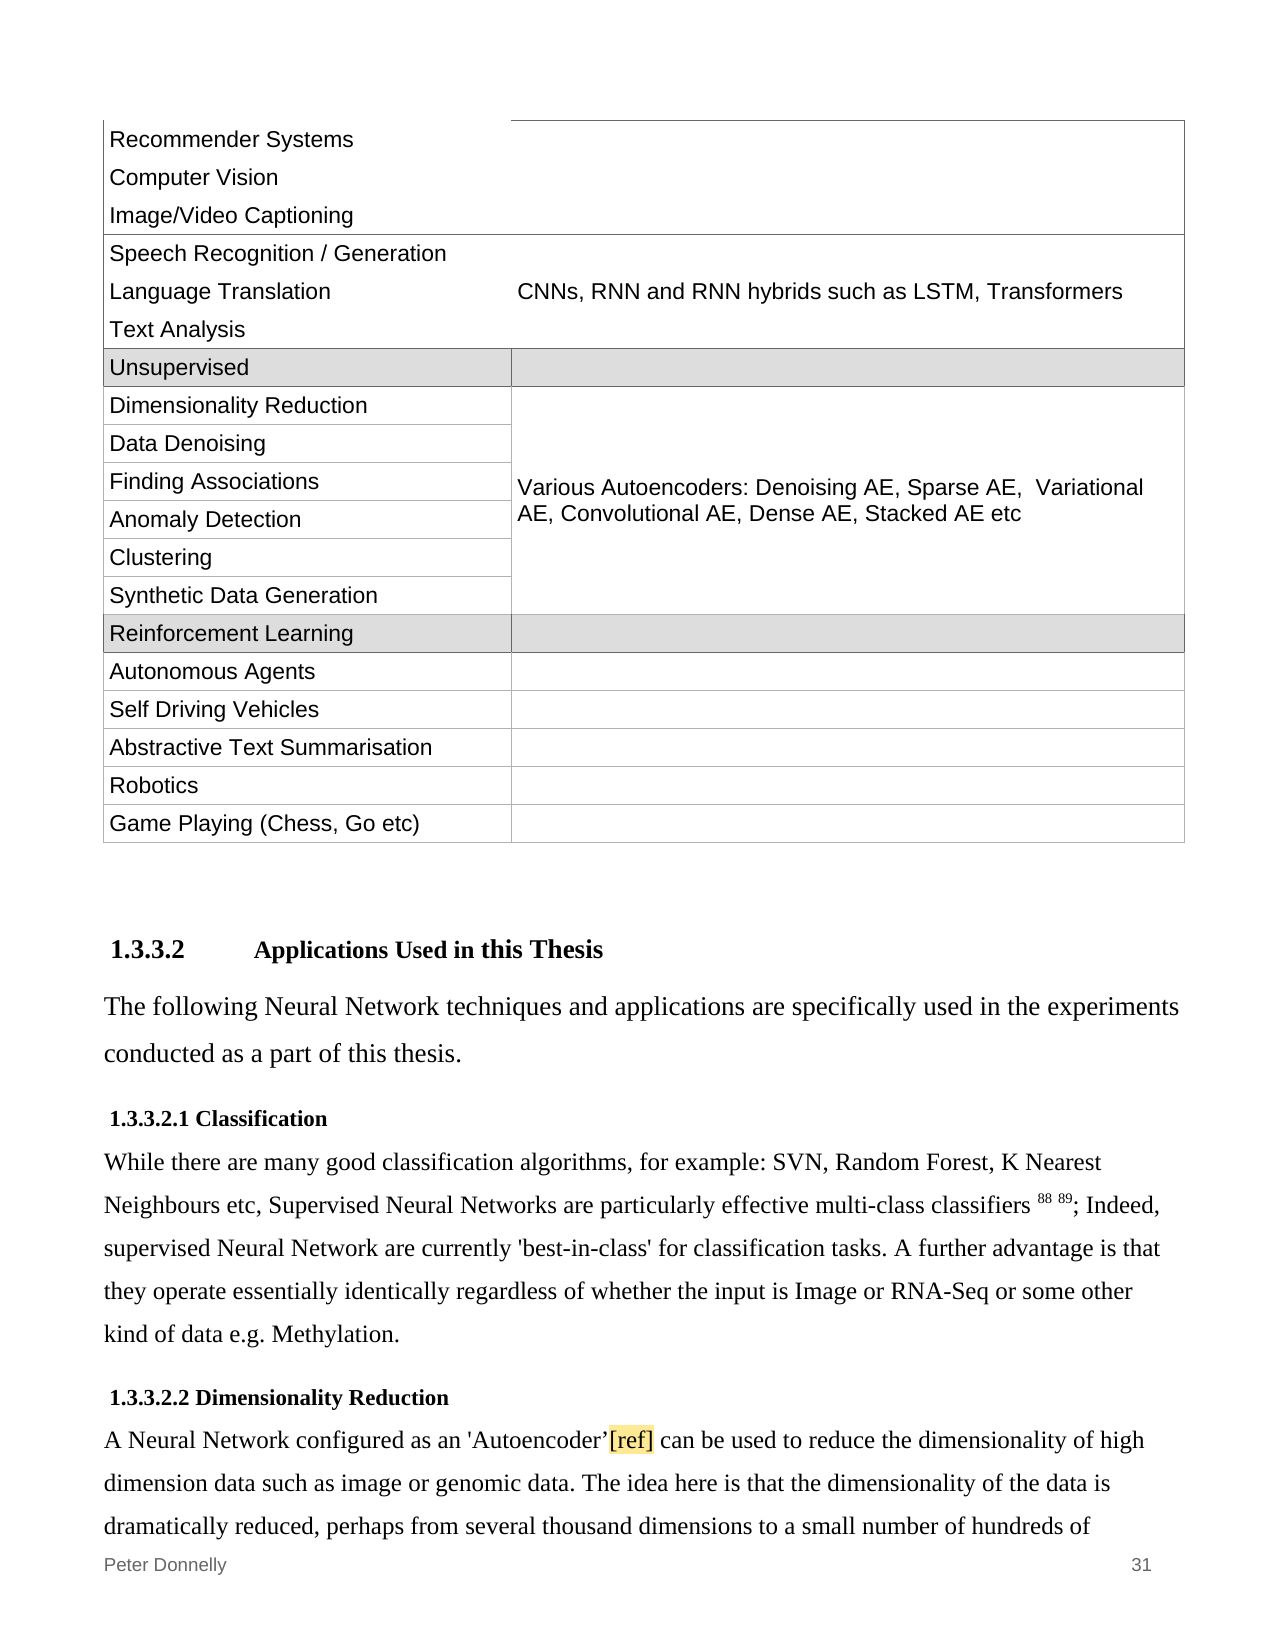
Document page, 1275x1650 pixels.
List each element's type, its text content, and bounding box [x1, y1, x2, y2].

text A Neural Network configured as an 'Autoencoder’[ref] can be used to reduce the dimensionality of high dimension data such as image or genomic data. The idea here is that the dimensionality of the data is dramatically reduced, perhaps from several thousand dimensions to a small number of hundreds of [103, 1425, 1181, 1540]
table_cell [512, 349, 1184, 386]
table_cell Game Playing (Chess, Go etc) [104, 805, 511, 842]
table_cell Anomaly Detection [104, 501, 511, 538]
table_cell Unsupervised [104, 349, 511, 386]
table_cell Computer Vision [104, 158, 511, 196]
table_cell Text Analysis [104, 310, 511, 348]
table_cell Recommender Systems [104, 120, 511, 158]
table_cell Abstractive Text Summarisation [104, 729, 511, 766]
table_cell [511, 121, 1184, 234]
table_cell CNNs, RNN and RNN hybrids such as LSTM, Transformers [511, 235, 1184, 348]
table_cell Speech Recognition / Generation [104, 235, 511, 272]
subtitle Classification [103, 1105, 1181, 1131]
subtitle Dimensionality Reduction [103, 1383, 1181, 1410]
text The following Neural Network techniques and applications are specifically used in the experiments conducted as a part of this thesis. [103, 990, 1181, 1068]
table_cell Dimensionality Reduction [104, 387, 511, 424]
table_cell Language Translation [104, 272, 511, 310]
table_cell Clustering [104, 539, 511, 576]
table_cell Image/Video Captioning [104, 196, 511, 234]
table_cell Synthetic Data Generation [104, 577, 511, 614]
table_cell Various Autoencoders: Denoising AE, Sparse AE, Variational AE, Convolutional AE, Dense AE, Stacked AE etc [512, 387, 1184, 614]
table_cell [512, 615, 1184, 652]
table_cell Autonomous Agents [104, 653, 511, 690]
table_cell Data Denoising [104, 425, 511, 462]
subtitle Applications Used in this Thesis [103, 933, 1181, 964]
table_cell [512, 729, 1184, 766]
table_cell [512, 653, 1184, 690]
table_cell Finding Associations [104, 463, 511, 500]
table_cell [512, 805, 1184, 842]
table_cell Reinforcement Learning [104, 615, 511, 652]
table_cell [512, 767, 1184, 804]
table_cell [512, 691, 1184, 728]
text While there are many good classification algorithms, for example: SVN, Random Forest, K Nearest Neighbours etc, Supervised Neural Networks are particularly effective multi-class classifiers ; Indeed, supervised Neural Network are currently 'best-in-class' for classification tasks. A further advantage is that they operate essentially identically regardless of whether the input is Image or RNA-Seq or some other kind of data e.g. Methylation. [103, 1147, 1181, 1348]
table_cell Robotics [104, 767, 511, 804]
table_cell Self Driving Vehicles [104, 691, 511, 728]
